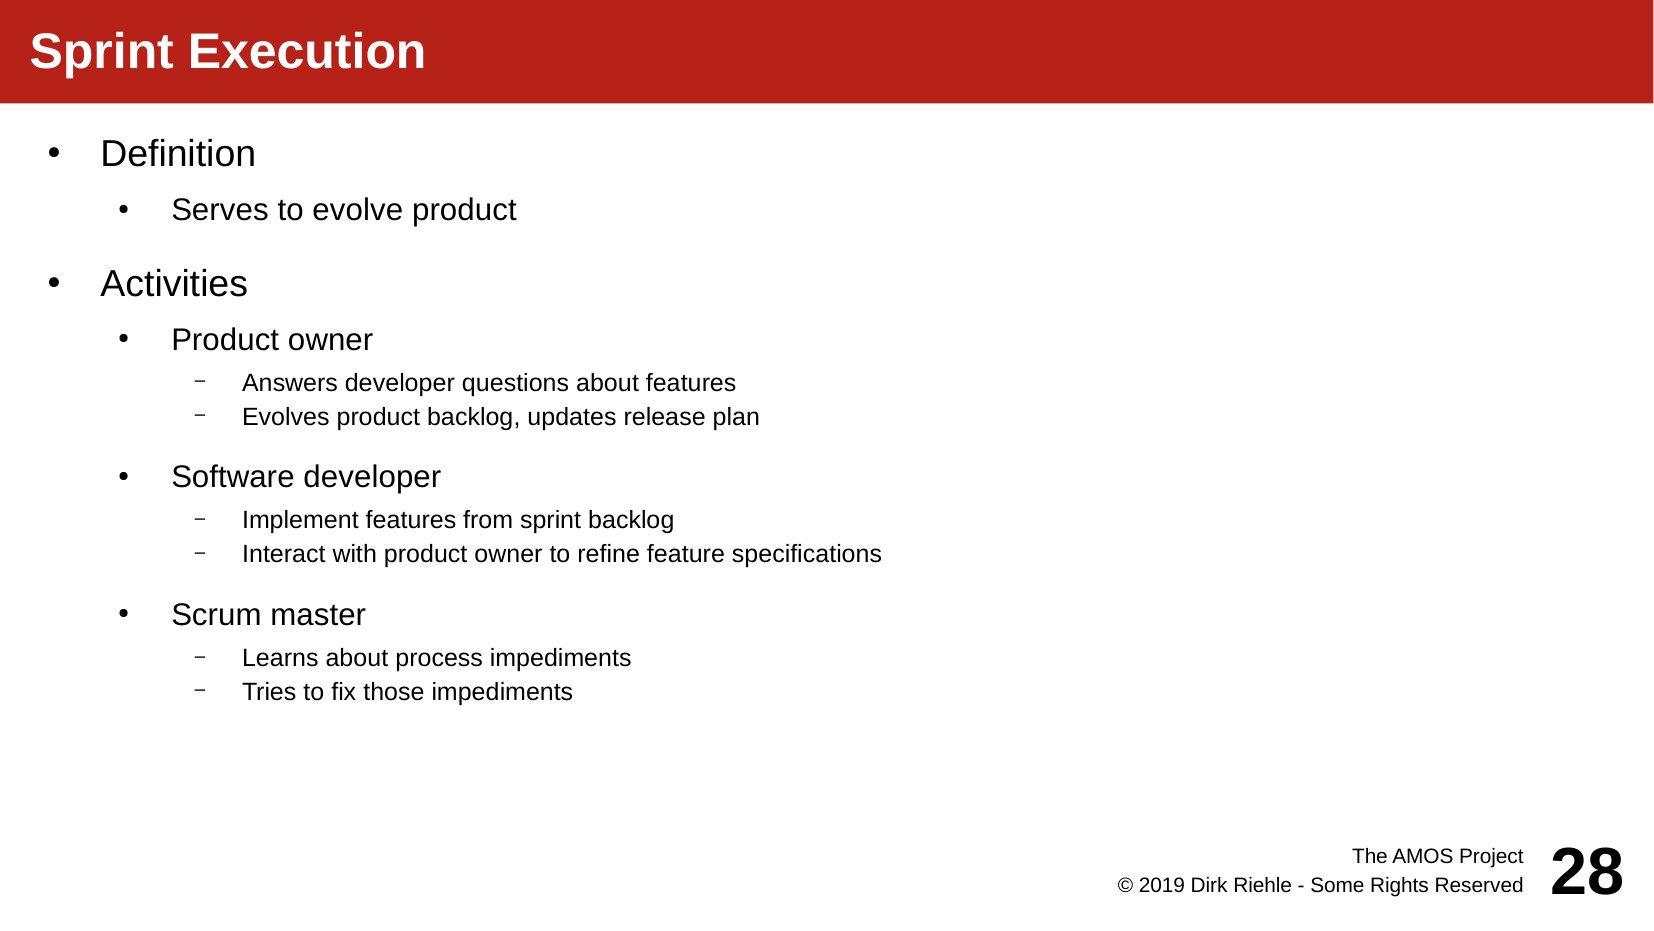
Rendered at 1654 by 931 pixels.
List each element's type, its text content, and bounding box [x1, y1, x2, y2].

title Sprint Execution [0, 0, 1654, 104]
list Definition Serves to evolve product Activities Product owner Answers developer questions about features Evolves product backlog, updates release plan Software developer Implement features from sprint backlog Interact with product owner to refine feature specifications Scrum master Learns about process impediments Tries to fix those impediments [29, 132, 1625, 798]
